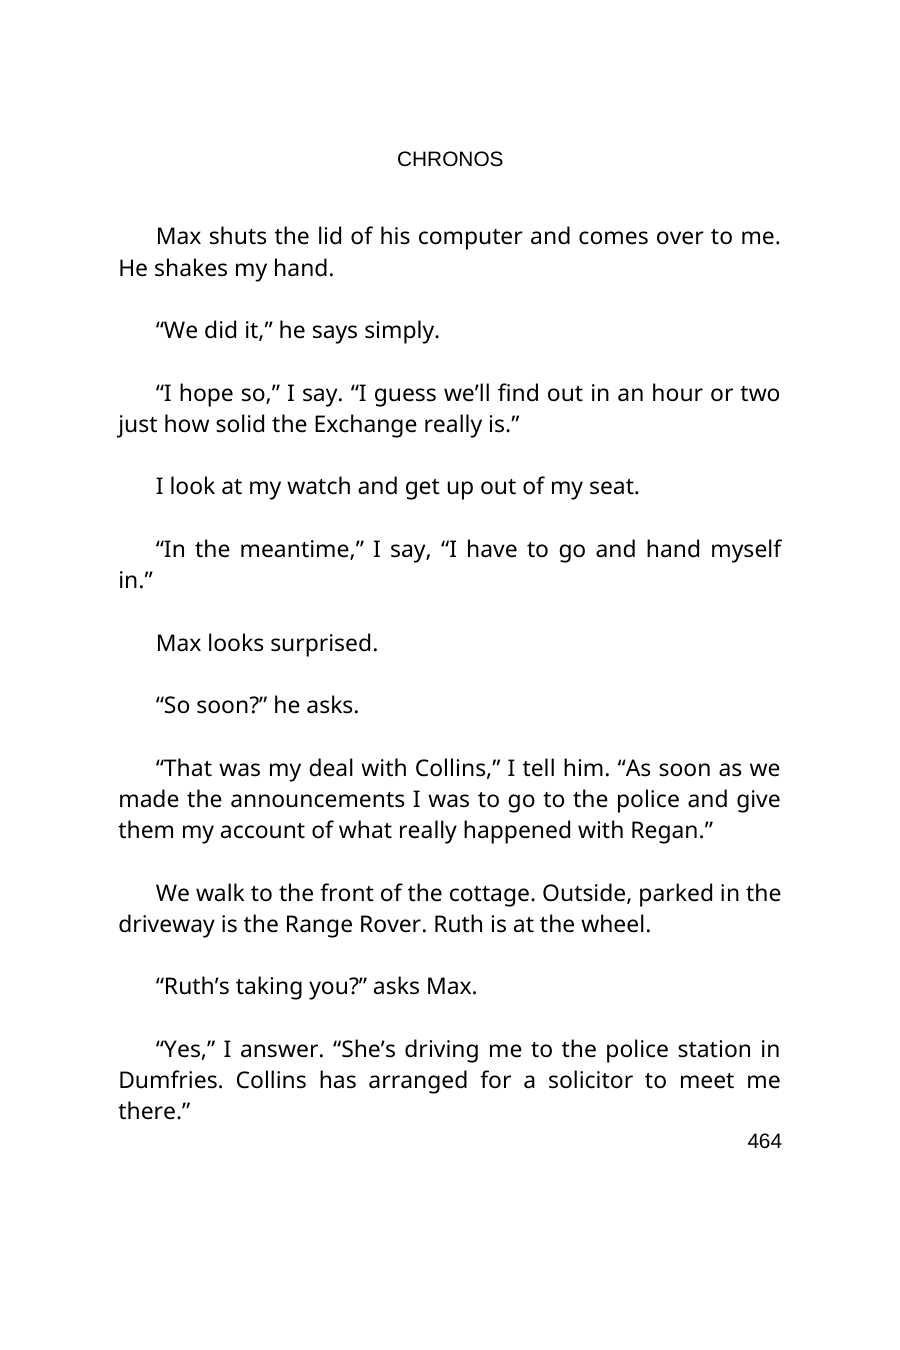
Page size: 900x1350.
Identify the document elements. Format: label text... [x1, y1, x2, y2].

text “Ruth’s taking you?” asks Max. [118, 970, 782, 1001]
text Max shuts the lid of his computer and comes over to me. He shakes my hand. [118, 220, 782, 283]
text “Yes,” I answer. “She’s driving me to the police station in Dumfries. Collins has arranged for a solicitor to meet me there.” [118, 1033, 782, 1126]
text “So soon?” he asks. [118, 689, 782, 720]
text I look at my watch and get up out of my seat. [118, 470, 782, 501]
text “We did it,” he says simply. [118, 314, 782, 345]
text Max looks surprised. [118, 626, 782, 658]
text We walk to the front of the cottage. Outside, parked in the driveway is the Range Rover. Ruth is at the wheel. [118, 876, 782, 939]
text “I hope so,” I say. “I guess we’ll find out in an hour or two just how solid the Exchange really is.” [118, 376, 782, 439]
text “That was my deal with Collins,” I tell him. “As soon as we made the announcements I was to go to the police and give them my account of what really happened with Regan.” [118, 751, 782, 845]
text “In the meantime,” I say, “I have to go and hand myself in.” [118, 533, 782, 595]
